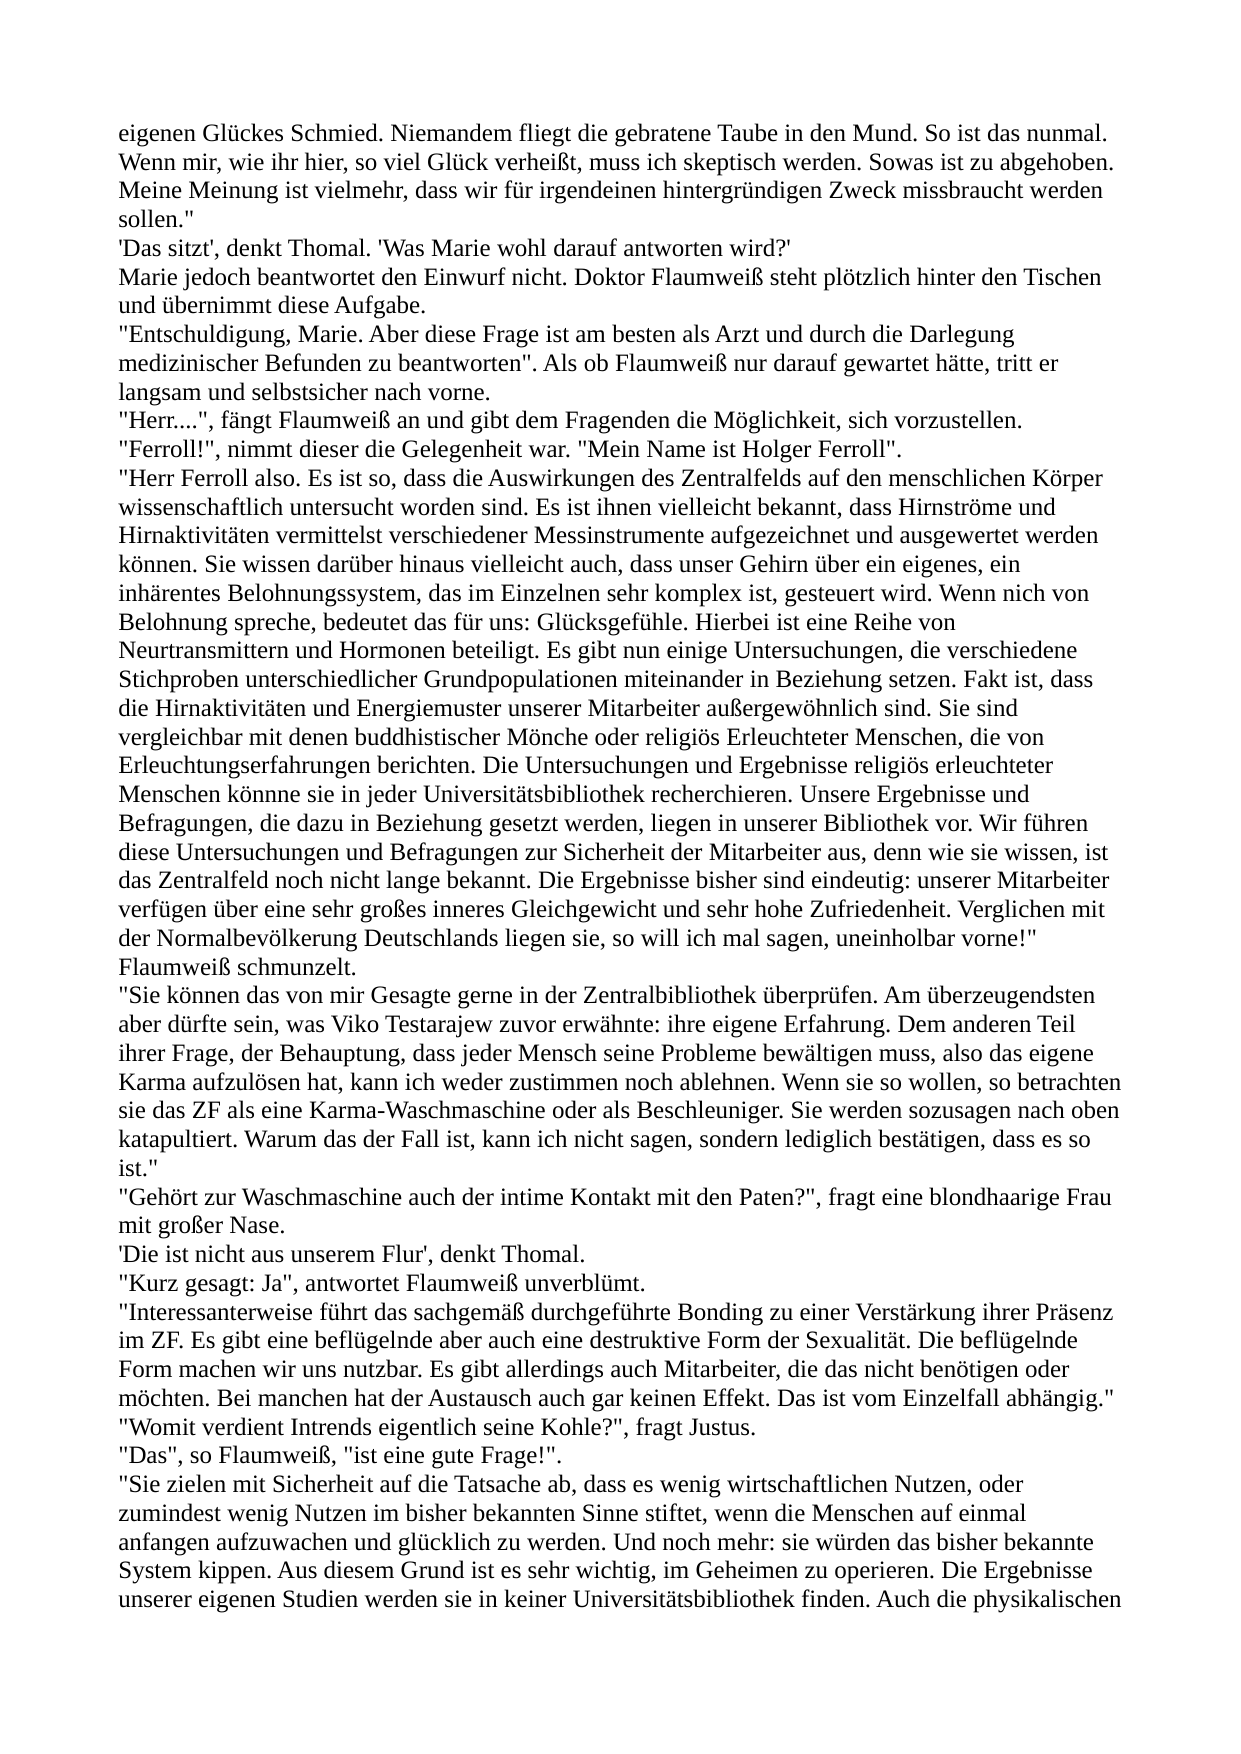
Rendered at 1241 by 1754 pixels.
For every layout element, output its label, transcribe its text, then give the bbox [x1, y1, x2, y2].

text 'Die ist nicht aus unserem Flur', denkt Thomal. [118, 1239, 1122, 1268]
text "Entschuldigung, Marie. Aber diese Frage ist am besten als Arzt und durch die Darlegung medizinischer Befunden zu beantworten". Als ob Flaumweiß nur darauf gewartet hätte, tritt er langsam und selbstsicher nach vorne. [118, 319, 1122, 406]
text "Womit verdient Intrends eigentlich seine Kohle?", fragt Justus. [118, 1412, 1122, 1441]
text "Sie zielen mit Sicherheit auf die Tatsache ab, dass es wenig wirtschaftlichen Nutzen, oder zumindest wenig Nutzen im bisher bekannten Sinne stiftet, wenn die Menschen auf einmal anfangen aufzuwachen und glücklich zu werden. Und noch mehr: sie würden das bisher bekannte System kippen. Aus diesem Grund ist es sehr wichtig, im Geheimen zu operieren. Die Ergebnisse unserer eigenen Studien werden sie in keiner Universitätsbibliothek finden. Auch die physikalischen [118, 1469, 1122, 1613]
text "Sie können das von mir Gesagte gerne in der Zentralbibliothek überprüfen. Am überzeugendsten aber dürfte sein, was Viko Testarajew zuvor erwähnte: ihre eigene Erfahrung. Dem anderen Teil ihrer Frage, der Behauptung, dass jeder Mensch seine Probleme bewältigen muss, also das eigene Karma aufzulösen hat, kann ich weder zustimmen noch ablehnen. Wenn sie so wollen, so betrachten sie das ZF als eine Karma-Waschmaschine oder als Beschleuniger. Sie werden sozusagen nach oben katapultiert. Warum das der Fall ist, kann ich nicht sagen, sondern lediglich bestätigen, dass es so ist." [118, 981, 1122, 1182]
text "Ferroll!", nimmt dieser die Gelegenheit war. "Mein Name ist Holger Ferroll". [118, 434, 1122, 463]
text "Herr....", fängt Flaumweiß an und gibt dem Fragenden die Möglichkeit, sich vorzustellen. [118, 406, 1122, 434]
text "Interessanterweise führt das sachgemäß durchgeführte Bonding zu einer Verstärkung ihrer Präsenz im ZF. Es gibt eine beflügelnde aber auch eine destruktive Form der Sexualität. Die beflügelnde Form machen wir uns nutzbar. Es gibt allerdings auch Mitarbeiter, die das nicht benötigen oder möchten. Bei manchen hat der Austausch auch gar keinen Effekt. Das ist vom Einzelfall abhängig." [118, 1297, 1122, 1412]
text 'Das sitzt', denkt Thomal. 'Was Marie wohl darauf antworten wird?' [118, 233, 1122, 262]
text "Das", so Flaumweiß, "ist eine gute Frage!". [118, 1441, 1122, 1469]
text "Kurz gesagt: Ja", antwortet Flaumweiß unverblümt. [118, 1268, 1122, 1297]
text "Gehört zur Waschmaschine auch der intime Kontakt mit den Paten?", fragt eine blondhaarige Frau mit großer Nase. [118, 1182, 1122, 1239]
text eigenen Glückes Schmied. Niemandem fliegt die gebratene Taube in den Mund. So ist das nunmal. Wenn mir, wie ihr hier, so viel Glück verheißt, muss ich skeptisch werden. Sowas ist zu abgehoben. Meine Meinung ist vielmehr, dass wir für irgendeinen hintergründigen Zweck missbraucht werden sollen." [118, 118, 1122, 233]
text "Herr Ferroll also. Es ist so, dass die Auswirkungen des Zentralfelds auf den menschlichen Körper wissenschaftlich untersucht worden sind. Es ist ihnen vielleicht bekannt, dass Hirnströme und Hirnaktivitäten vermittelst verschiedener Messinstrumente aufgezeichnet und ausgewertet werden können. Sie wissen darüber hinaus vielleicht auch, dass unser Gehirn über ein eigenes, ein inhärentes Belohnungssystem, das im Einzelnen sehr komplex ist, gesteuert wird. Wenn nich von Belohnung spreche, bedeutet das für uns: Glücksgefühle. Hierbei ist eine Reihe von Neurtransmittern und Hormonen beteiligt. Es gibt nun einige Untersuchungen, die verschiedene Stichproben unterschiedlicher Grundpopulationen miteinander in Beziehung setzen. Fakt ist, dass die Hirnaktivitäten und Energiemuster unserer Mitarbeiter außergewöhnlich sind. Sie sind vergleichbar mit denen buddhistischer Mönche oder religiös Erleuchteter Menschen, die von Erleuchtungserfahrungen berichten. Die Untersuchungen und Ergebnisse religiös erleuchteter Menschen könnne sie in jeder Universitätsbibliothek recherchieren. Unsere Ergebnisse und Befragungen, die dazu in Beziehung gesetzt werden, liegen in unserer Bibliothek vor. Wir führen diese Untersuchungen und Befragungen zur Sicherheit der Mitarbeiter aus, denn wie sie wissen, ist das Zentralfeld noch nicht lange bekannt. Die Ergebnisse bisher sind eindeutig: unserer Mitarbeiter verfügen über eine sehr großes inneres Gleichgewicht und sehr hohe Zufriedenheit. Verglichen mit der Normalbevölkerung Deutschlands liegen sie, so will ich mal sagen, uneinholbar vorne!" Flaumweiß schmunzelt. [118, 463, 1122, 981]
text Marie jedoch beantwortet den Einwurf nicht. Doktor Flaumweiß steht plötzlich hinter den Tischen und übernimmt diese Aufgabe. [118, 262, 1122, 319]
